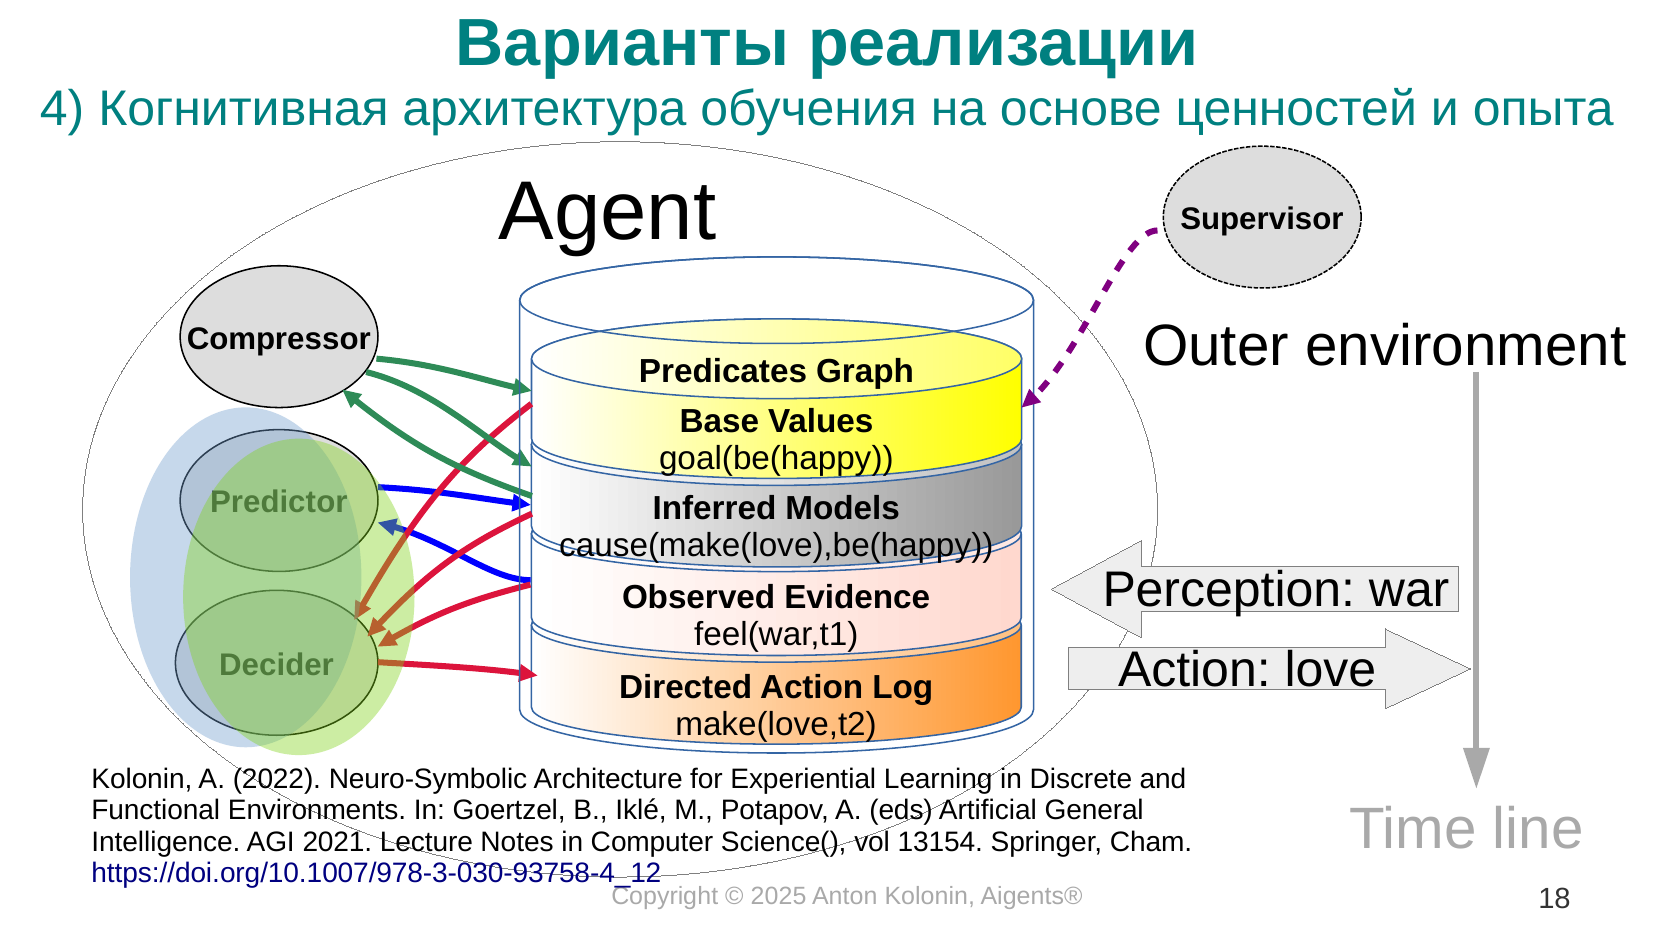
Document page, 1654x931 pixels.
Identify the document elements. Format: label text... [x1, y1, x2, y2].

text_box Outer environment [1128, 305, 1642, 386]
text_box Perception: war [1051, 540, 1459, 638]
text_box Predictor [307, 432, 369, 470]
text_box Time line [1334, 788, 1600, 869]
text_box [82, 150, 1158, 755]
text_box Action: love [1068, 628, 1471, 709]
text_box Compressor [180, 265, 378, 408]
text_box Predicates Graph [519, 302, 1034, 754]
text_box Варианты реализации 4) Когнитивная архитектура обучения на основе ценностей и опыта [0, 0, 1654, 150]
text_box Agent [484, 157, 732, 265]
text_box Supervisor [1163, 146, 1362, 288]
text_box Kolonin, A. (2022). Neuro-Symbolic Architecture for Experiential Learning in Discrete and Functional Environments. In: Goertzel, B., Iklé, M., Potapov, A. (eds) Artificial General Intelligence. AGI 2021. Lecture Notes in Computer Science(), vol 13154. Springer, Cham. https://doi.org/10.1007/978-3-030-93758-4_12 [76, 755, 1247, 895]
